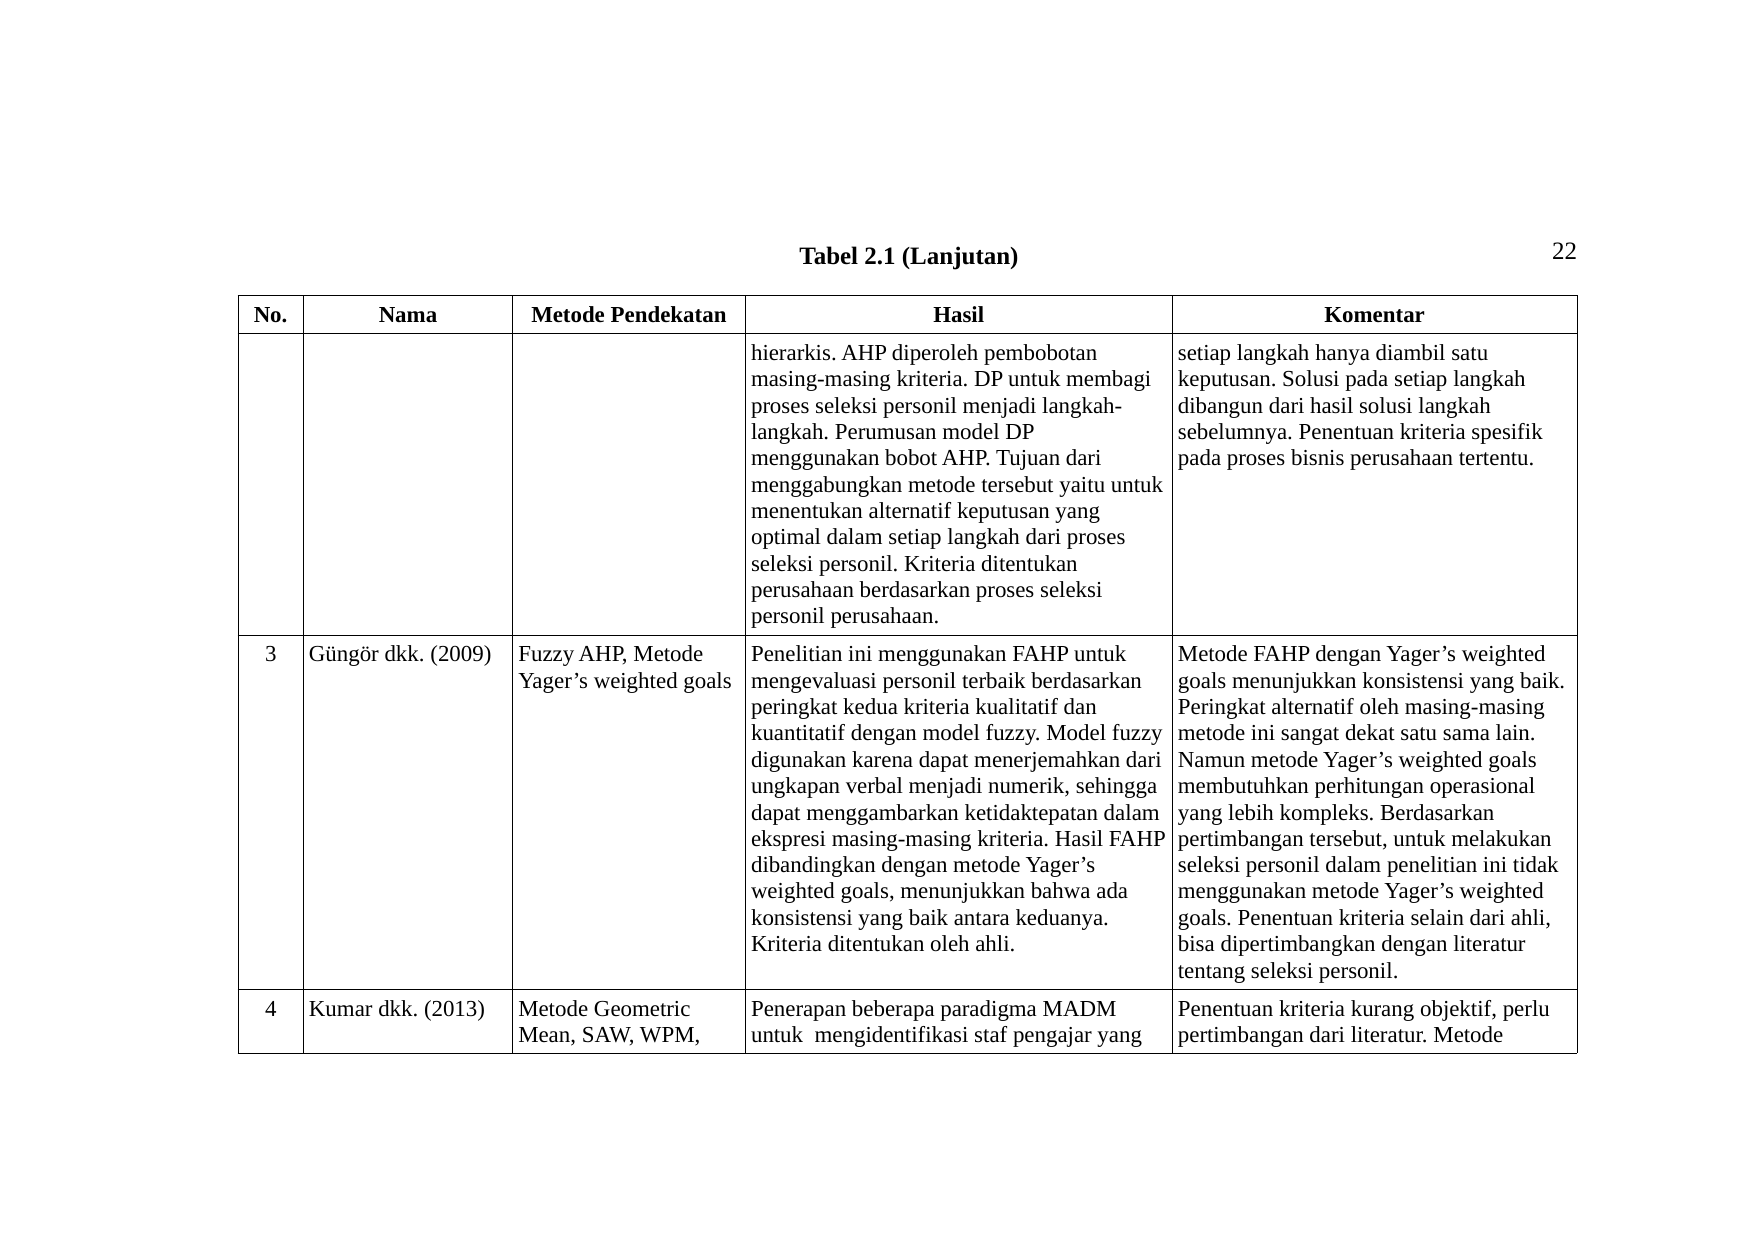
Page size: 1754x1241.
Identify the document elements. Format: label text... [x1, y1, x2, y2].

table_cell Güngör dkk. (2009) [304, 636, 512, 989]
table_cell setiap langkah hanya diambil satu keputusan. Solusi pada setiap langkah dibangun dari hasil solusi langkah sebelumnya. Penentuan kriteria spesifik pada proses bisnis perusahaan tertentu. [1173, 334, 1577, 634]
table_cell [513, 334, 745, 634]
table_cell Metode Geometric Mean, SAW, WPM, [513, 990, 745, 1053]
table_cell [304, 334, 512, 634]
table_cell 4 [239, 990, 303, 1053]
table_cell Metode FAHP dengan Yager’s weighted goals menunjukkan konsistensi yang baik. Peringkat alternatif oleh masing-masing metode ini sangat dekat satu sama lain. Namun metode Yager’s weighted goals membutuhkan perhitungan operasional yang lebih kompleks. Berdasarkan pertimbangan tersebut, untuk melakukan seleksi personil dalam penelitian ini tidak menggunakan metode Yager’s weighted goals. Penentuan kriteria selain dari ahli, bisa dipertimbangkan dengan literatur tentang seleksi personil. [1173, 636, 1577, 989]
table_header Nama [304, 296, 512, 333]
table_cell 3 [239, 636, 303, 989]
text Tabel 2.1 (Lanjutan) [277, 241, 1541, 270]
table_header No. [239, 296, 303, 333]
table_cell hierarkis. AHP diperoleh pembobotan masing-masing kriteria. DP untuk membagi proses seleksi personil menjadi langkah-langkah. Perumusan model DP menggunakan bobot AHP. Tujuan dari menggabungkan metode tersebut yaitu untuk menentukan alternatif keputusan yang optimal dalam setiap langkah dari proses seleksi personil. Kriteria ditentukan perusahaan berdasarkan proses seleksi personil perusahaan. [746, 334, 1172, 634]
table_cell Fuzzy AHP, Metode Yager’s weighted goals [513, 636, 745, 989]
table_header Hasil [746, 296, 1172, 333]
table_cell Penerapan beberapa paradigma MADM untuk mengidentifikasi staf pengajar yang [746, 990, 1172, 1053]
table_cell [239, 334, 303, 634]
table_header Komentar [1173, 296, 1577, 333]
table_cell Kumar dkk. (2013) [304, 990, 512, 1053]
table_header Metode Pendekatan [513, 296, 745, 333]
table_cell Penentuan kriteria kurang objektif, perlu pertimbangan dari literatur. Metode [1173, 990, 1577, 1053]
table_cell Penelitian ini menggunakan FAHP untuk mengevaluasi personil terbaik berdasarkan peringkat kedua kriteria kualitatif dan kuantitatif dengan model fuzzy. Model fuzzy digunakan karena dapat menerjemahkan dari ungkapan verbal menjadi numerik, sehingga dapat menggambarkan ketidaktepatan dalam ekspresi masing-masing kriteria. Hasil FAHP dibandingkan dengan metode Yager’s weighted goals, menunjukkan bahwa ada konsistensi yang baik antara keduanya. Kriteria ditentukan oleh ahli. [746, 636, 1172, 989]
